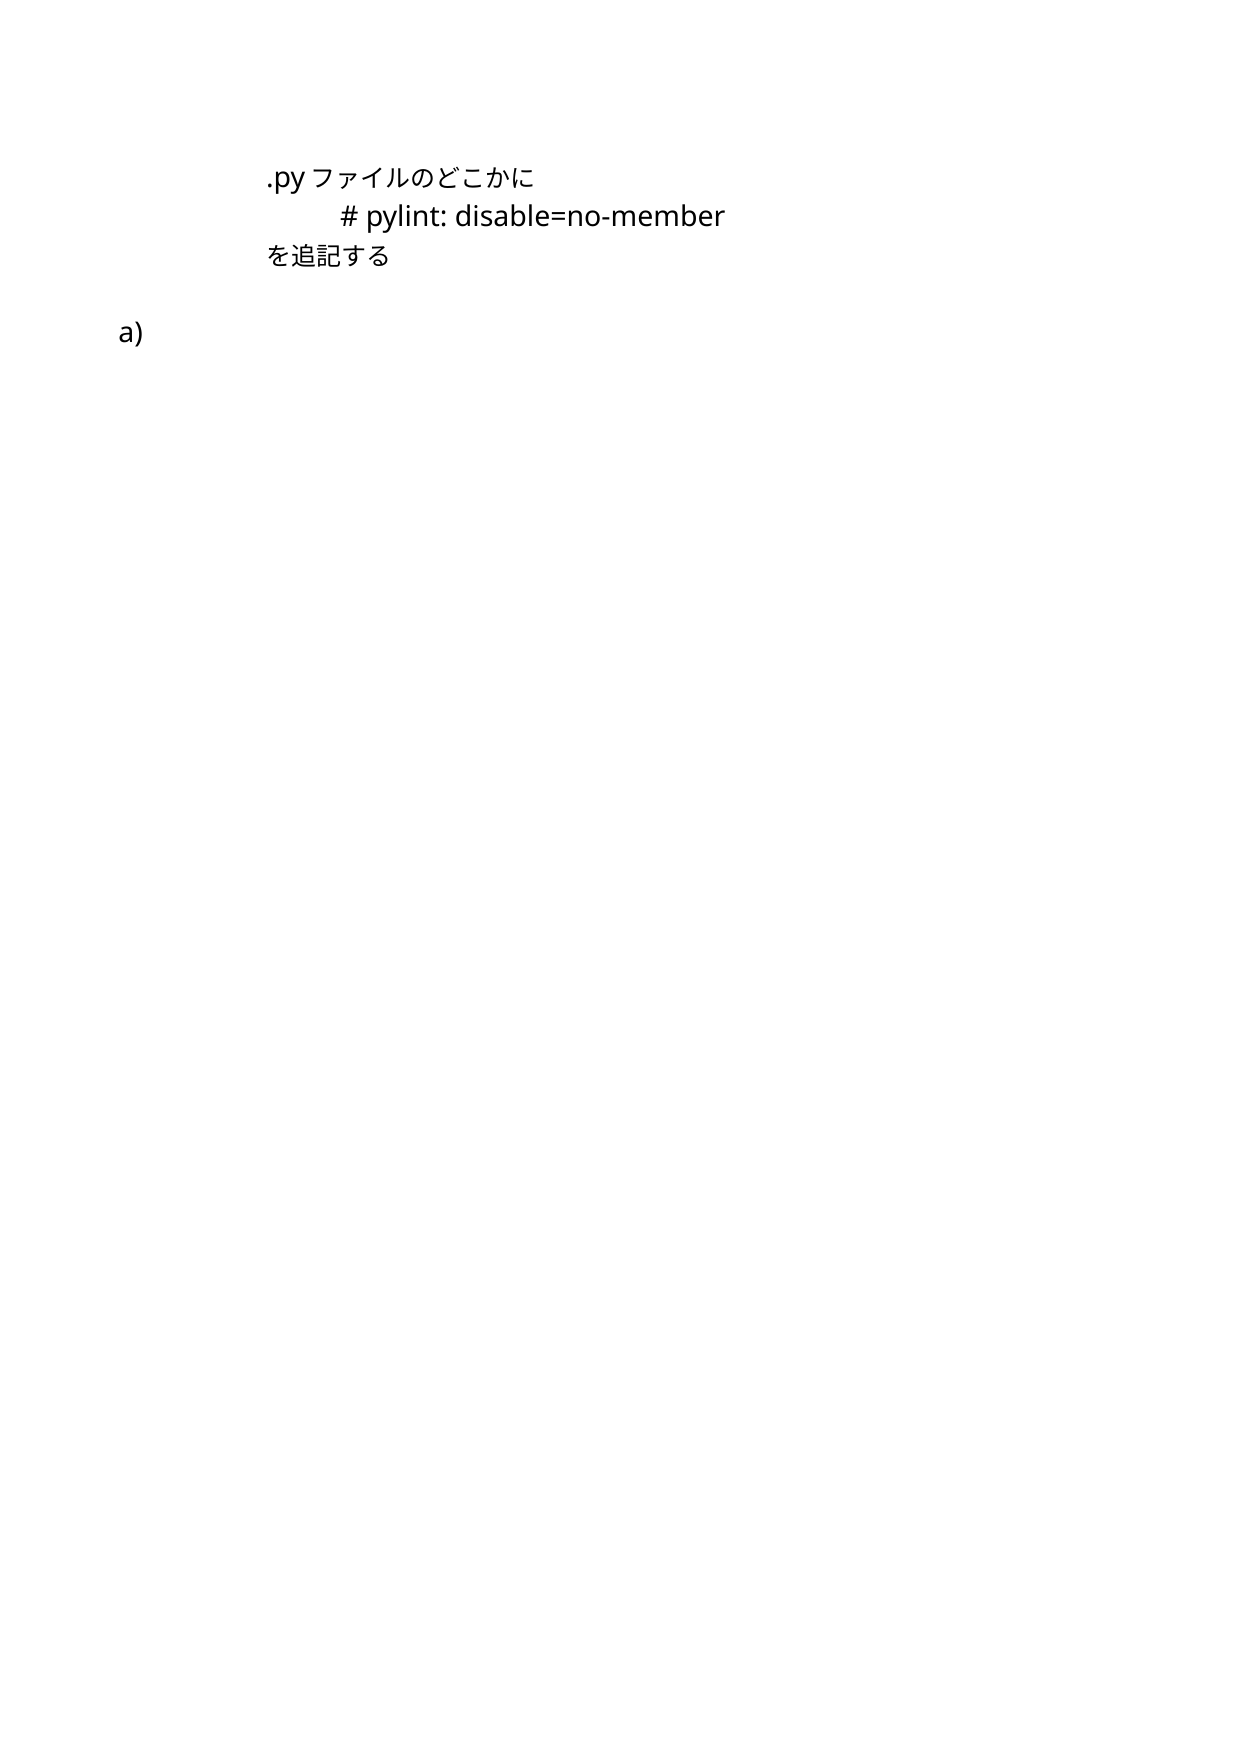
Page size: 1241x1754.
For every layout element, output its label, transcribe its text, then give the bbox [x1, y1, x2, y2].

text a) [118, 312, 1122, 351]
text # pylint: disable=no-member [118, 196, 1122, 235]
text を追記する [118, 235, 1122, 273]
text .pyファイルのどこかに [118, 157, 1122, 196]
